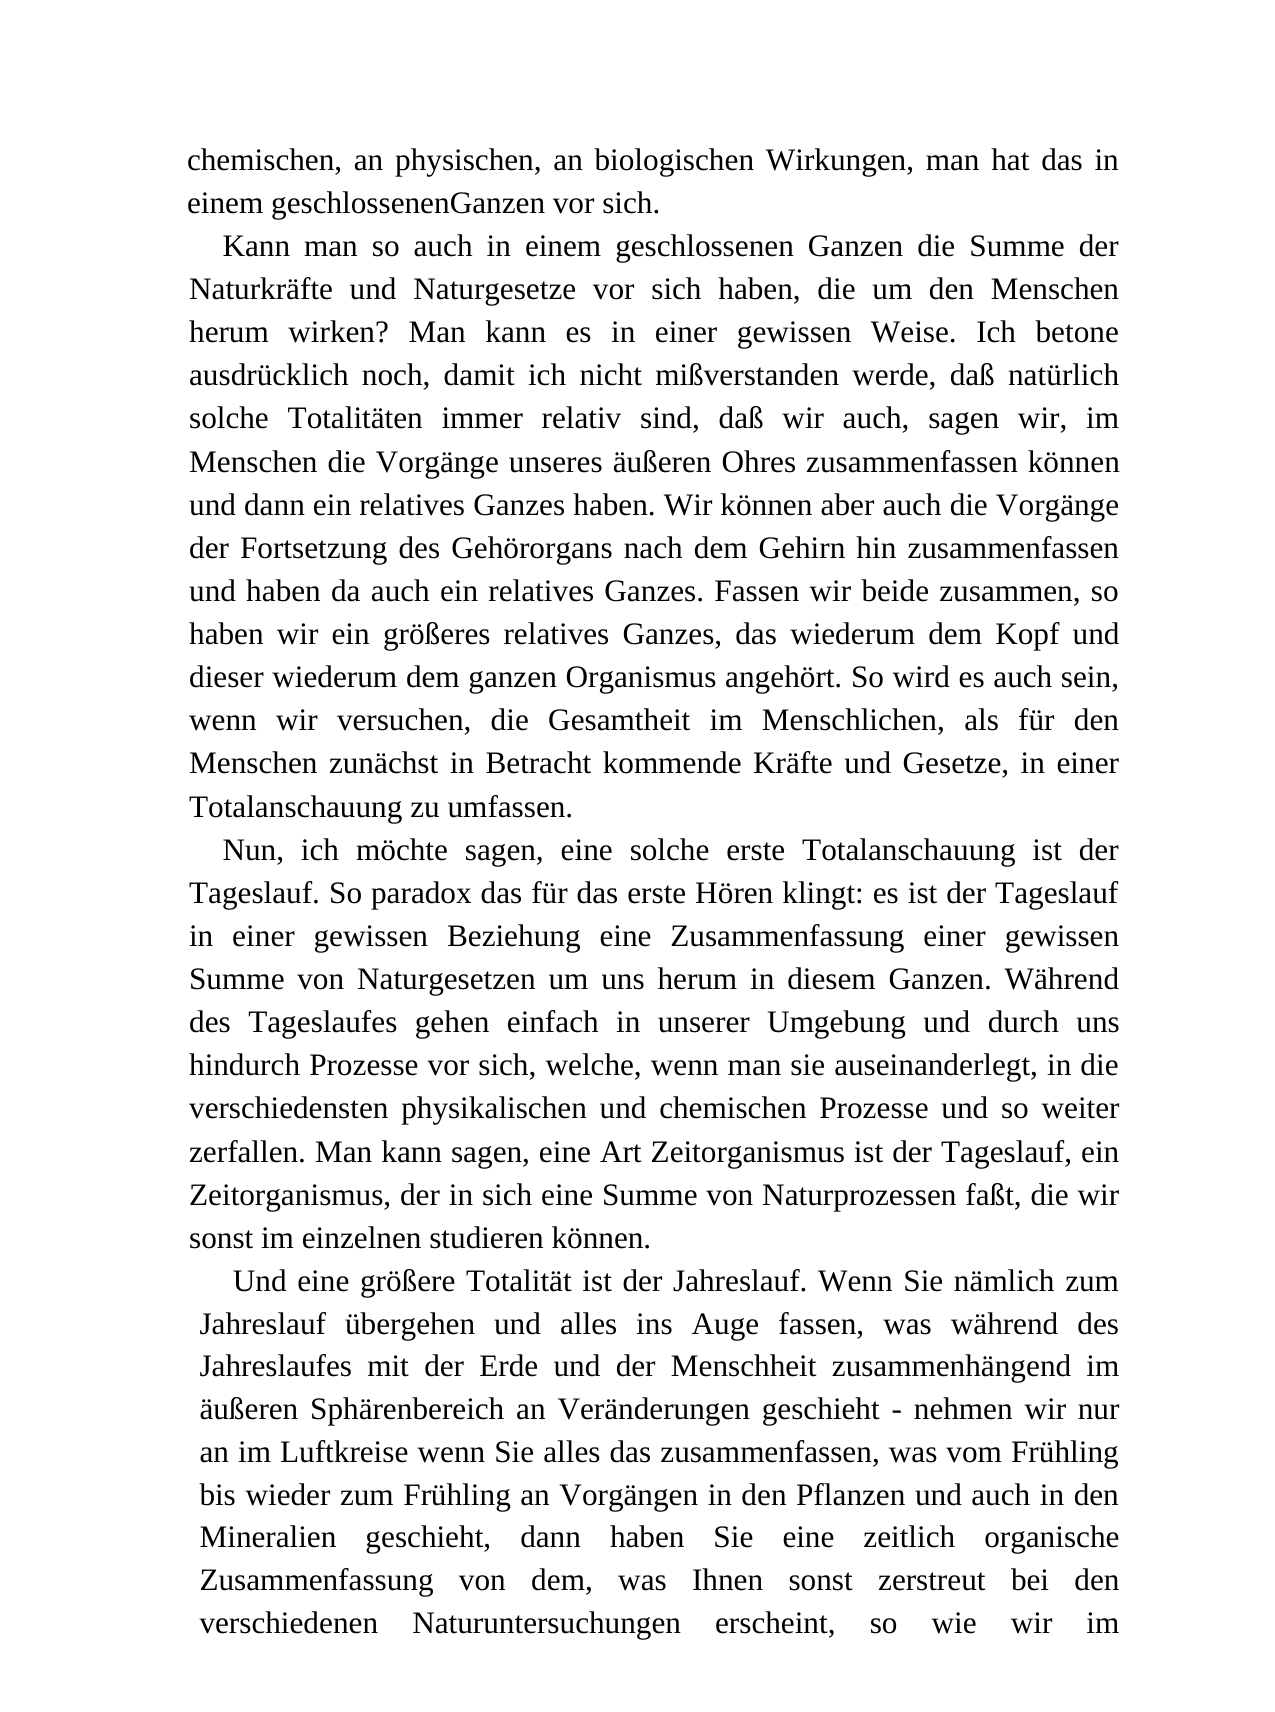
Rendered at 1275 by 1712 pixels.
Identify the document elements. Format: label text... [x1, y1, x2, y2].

text chemischen, an physischen, an biologischen Wirkungen, man hat das in einem geschlossenenGanzen vor sich. [187, 141, 1120, 220]
text Kann man so auch in einem geschlossenen Ganzen die Summe der Naturkräfte und Naturgesetze vor sich haben, die um den Menschen herum wirken? Man kann es in einer gewissen Weise. Ich betone ausdrücklich noch, damit ich nicht mißverstanden werde, daß natürlich solche Totalitäten immer relativ sind, daß wir auch, sagen wir, im Menschen die Vorgänge unseres äußeren Ohres zusammenfassen können und dann ein relatives Ganzes haben. Wir können aber auch die Vorgänge der Fortsetzung des Gehörorgans nach dem Gehirn hin zusammenfassen und haben da auch ein relatives Ganzes. Fassen wir beide zusammen, so haben wir ein größeres relatives Ganzes, das wiederum dem Kopf und dieser wiederum dem ganzen Organismus angehört. So wird es auch sein, wenn wir versuchen, die Gesamtheit im Menschlichen, als für den Menschen zunächst in Betracht kommende Kräfte und Gesetze, in einer Totalanschauung zu umfassen. [189, 227, 1120, 824]
text Und eine größere Totalität ist der Jahreslauf. Wenn Sie nämlich zum Jahreslauf übergehen und alles ins Auge fassen, was während des Jahreslaufes mit der Erde und der Menschheit zusammenhängend im äußeren Sphärenbereich an Veränderungen geschieht - nehmen wir nur an im Luftkreise wenn Sie alles das zusammenfassen, was vom Frühling bis wieder zum Frühling an Vorgängen in den Pflanzen und auch in den Mineralien geschieht, dann haben Sie eine zeitlich organische Zusammenfassung von dem, was Ihnen sonst zerstreut bei den verschiedenen Naturuntersuchungen erscheint, so wie wir im [199, 1262, 1120, 1640]
text Nun, ich möchte sagen, eine solche erste Totalanschauung ist der Tageslauf. So paradox das für das erste Hören klingt: es ist der Tageslauf in einer gewissen Beziehung eine Zusammenfassung einer gewissen Summe von Naturgesetzen um uns herum in diesem Ganzen. Während des Tageslaufes gehen einfach in unserer Umgebung und durch uns hindurch Prozesse vor sich, welche, wenn man sie auseinanderlegt, in die verschiedensten physikalischen und chemischen Prozesse und so weiter zerfallen. Man kann sagen, eine Art Zeitorganismus ist der Tageslauf, ein Zeitorganismus, der in sich eine Summe von Naturprozessen faßt, die wir sonst im einzelnen studieren können. [189, 831, 1120, 1255]
